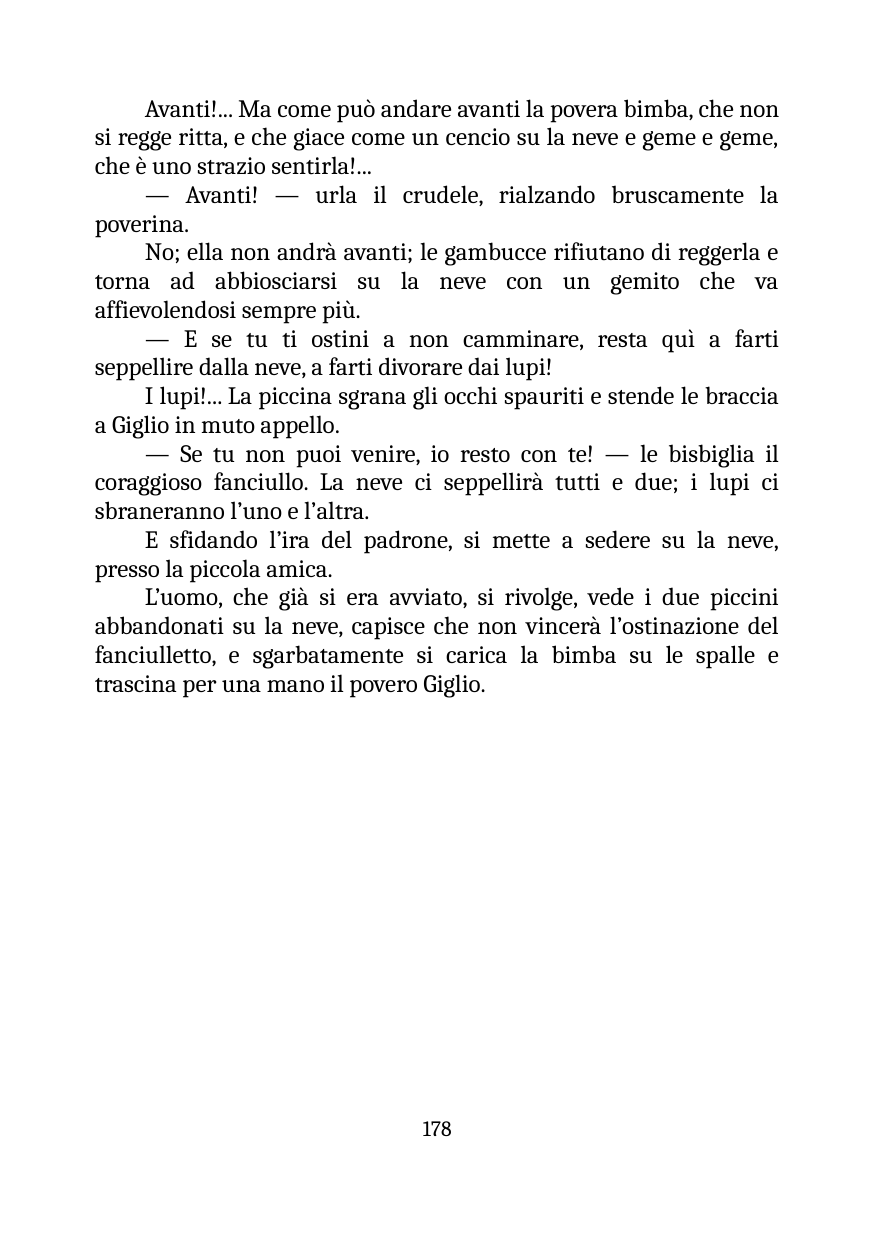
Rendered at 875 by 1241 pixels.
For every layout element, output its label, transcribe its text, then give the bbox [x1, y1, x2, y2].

text — Avanti! — urla il crudele, rialzando bruscamente la poverina. [94, 181, 779, 238]
text E sfidando l’ira del padrone, si mette a sedere su la neve, presso la piccola amica. [94, 526, 779, 583]
text No; ella non andrà avanti; le gambucce rifiutano di reggerla e torna ad abbiosciarsi su la neve con un gemito che va affievolendosi sempre più. [94, 238, 779, 324]
text — Se tu non puoi venire, io resto con te! — le bisbiglia il coraggioso fanciullo. La neve ci seppellirà tutti e due; i lupi ci sbraneranno l’uno e l’altra. [94, 439, 779, 526]
text L’uomo, che già si era avviato, si rivolge, vede i due piccini abbandonati su la neve, capisce che non vincerà l’ostinazione del fanciulletto, e sgarbatamente si carica la bimba su le spalle e trascina per una mano il povero Giglio. [94, 583, 779, 698]
text — E se tu ti ostini a non camminare, resta quì a farti seppellire dalla neve, a farti divorare dai lupi! [94, 324, 779, 382]
text Avanti!... Ma come può andare avanti la povera bimba, che non si regge ritta, e che giace come un cencio su la neve e geme e geme, che è uno strazio sentirla!... [94, 94, 779, 181]
text I lupi!... La piccina sgrana gli occhi spauriti e stende le braccia a Giglio in muto appello. [94, 382, 779, 439]
